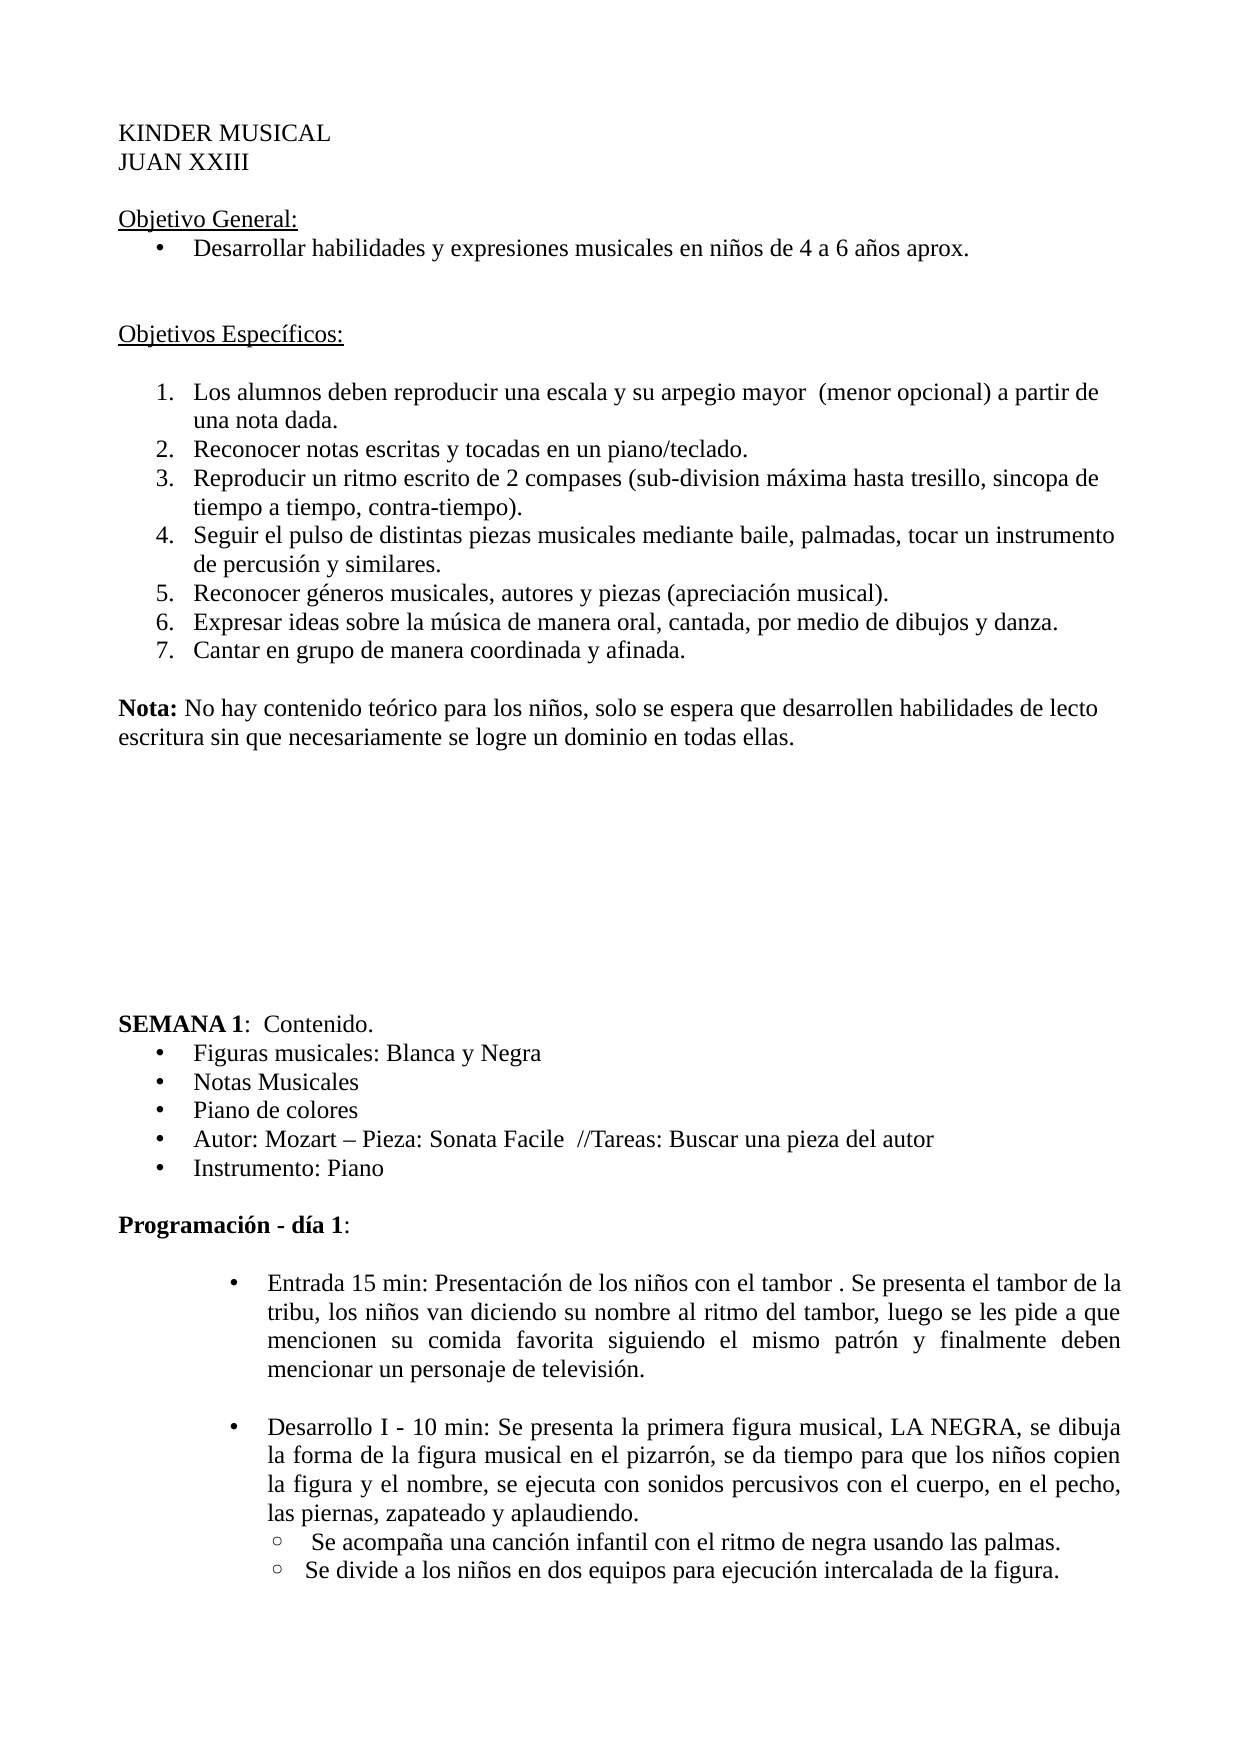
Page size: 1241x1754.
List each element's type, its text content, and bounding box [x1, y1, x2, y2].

text Objetivos Específicos: [118, 319, 1122, 348]
text KINDER MUSICAL [118, 118, 1122, 147]
list Se acompaña una canción infantil con el ritmo de negra usando las palmas. [267, 1527, 1122, 1556]
list Autor: Mozart – Pieza: Sonata Facile //Tareas: Buscar una pieza del autor [156, 1124, 1122, 1153]
list Reconocer notas escritas y tocadas en un piano/teclado. [156, 434, 1122, 463]
list Entrada 15 min: Presentación de los niños con el tambor . Se presenta el tambor de la tribu, los niños van diciendo su nombre al ritmo del tambor, luego se les pide a que mencionen su comida favorita siguiendo el mismo patrón y finalmente deben mencionar un personaje de televisión. [229, 1268, 1122, 1383]
list Desarrollar habilidades y expresiones musicales en niños de 4 a 6 años aprox. [156, 233, 1122, 262]
list Instrumento: Piano [156, 1153, 1122, 1182]
list Cantar en grupo de manera coordinada y afinada. [156, 636, 1122, 664]
list Se divide a los niños en dos equipos para ejecución intercalada de la figura. [267, 1556, 1122, 1584]
list Reproducir un ritmo escrito de 2 compases (sub-division máxima hasta tresillo, sincopa de tiempo a tiempo, contra-tiempo). [156, 463, 1122, 521]
list Figuras musicales: Blanca y Negra [156, 1038, 1122, 1067]
text SEMANA 1: Contenido. [118, 1009, 1122, 1038]
list Seguir el pulso de distintas piezas musicales mediante baile, palmadas, tocar un instrumento de percusión y similares. [156, 521, 1122, 578]
list Desarrollo I - 10 min: Se presenta la primera figura musical, LA NEGRA, se dibuja la forma de la figura musical en el pizarrón, se da tiempo para que los niños copien la figura y el nombre, se ejecuta con sonidos percusivos con el cuerpo, en el pecho, las piernas, zapateado y aplaudiendo. [229, 1412, 1122, 1527]
list Los alumnos deben reproducir una escala y su arpegio mayor (menor opcional) a partir de una nota dada. [156, 377, 1122, 434]
list Notas Musicales [156, 1067, 1122, 1096]
list Expresar ideas sobre la música de manera oral, cantada, por medio de dibujos y danza. [156, 607, 1122, 636]
list Piano de colores [156, 1096, 1122, 1124]
text JUAN XXIII [118, 147, 1122, 176]
text Objetivo General: [118, 204, 1122, 233]
list Reconocer géneros musicales, autores y piezas (apreciación musical). [156, 578, 1122, 607]
text Nota: No hay contenido teórico para los niños, solo se espera que desarrollen habilidades de lecto escritura sin que necesariamente se logre un dominio en todas ellas. [118, 693, 1122, 751]
text Programación - día 1: [118, 1211, 1122, 1239]
